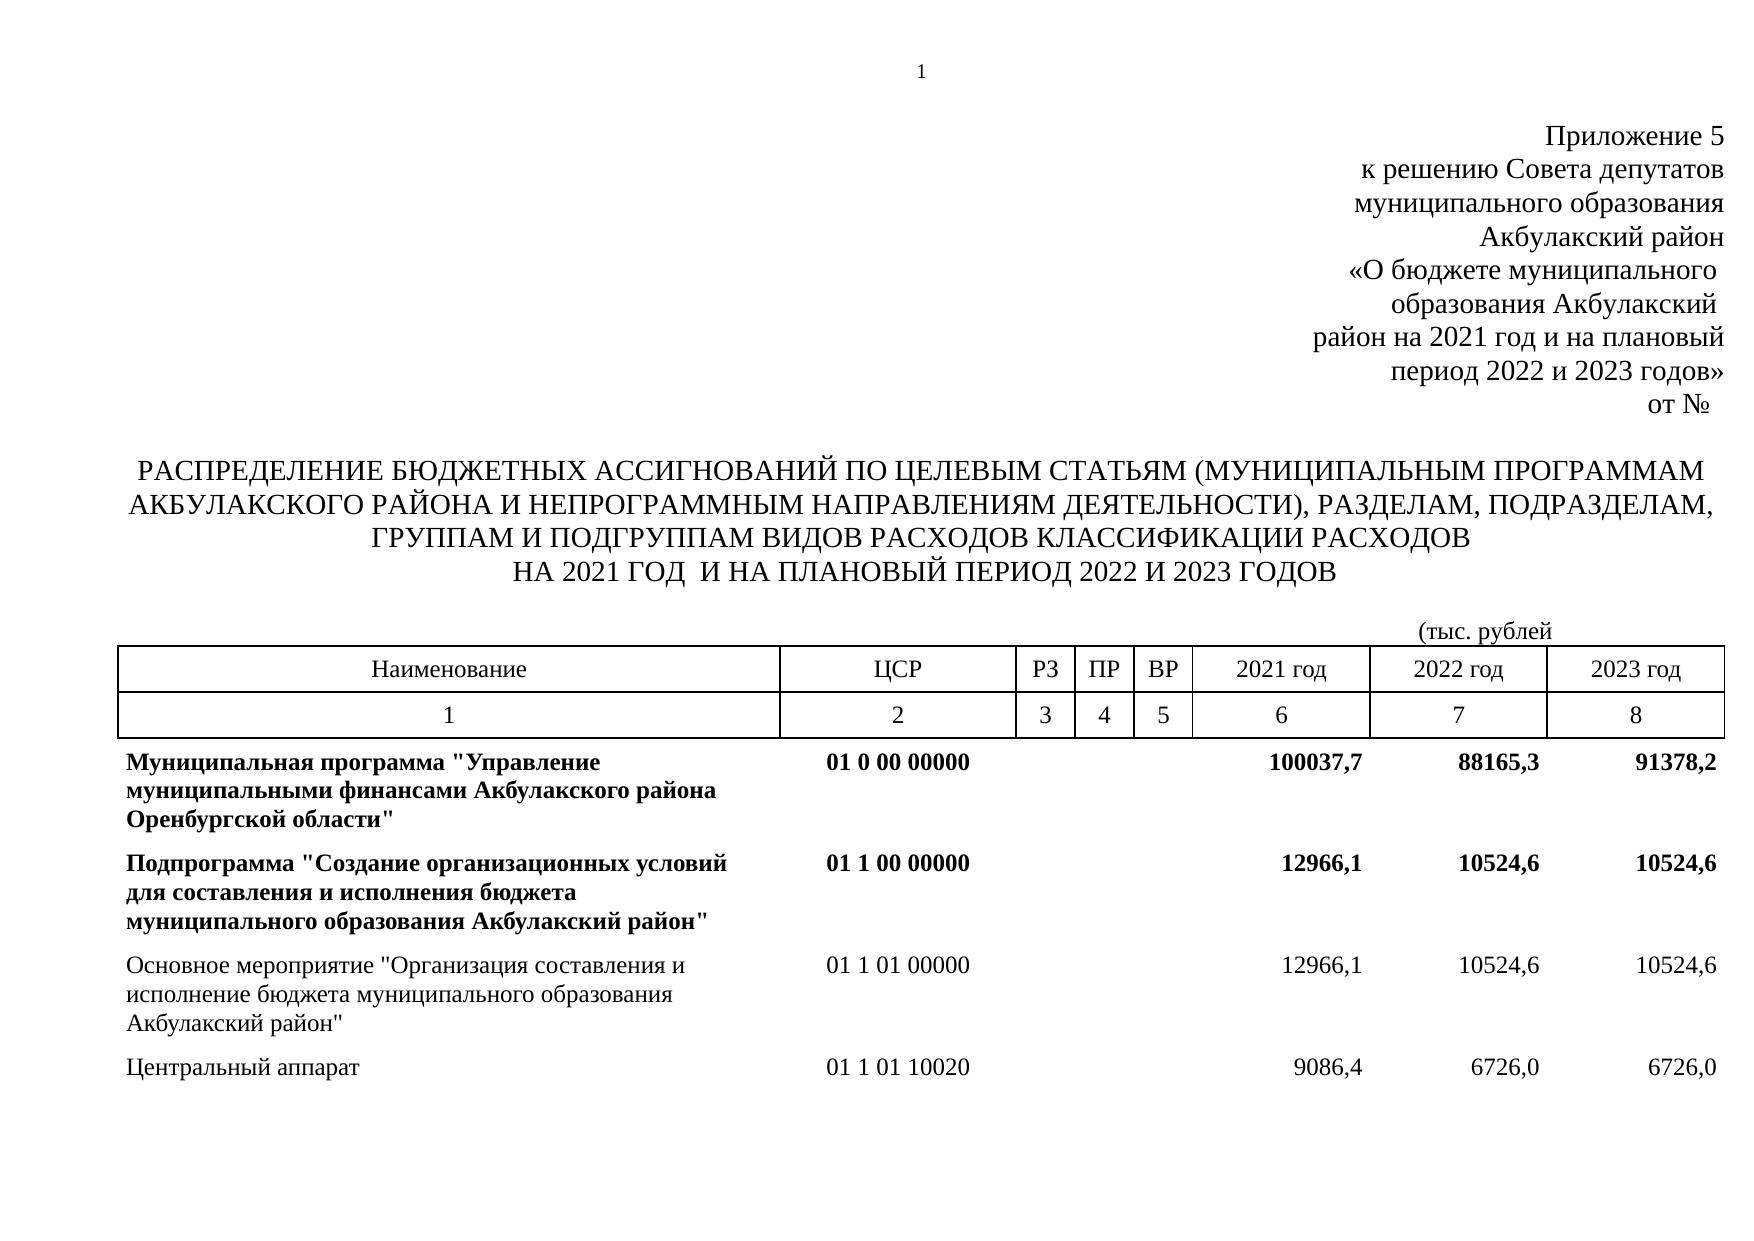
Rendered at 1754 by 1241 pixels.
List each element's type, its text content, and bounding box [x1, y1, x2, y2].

text «О бюджете муниципального [118, 252, 1724, 286]
table_header [1076, 647, 1133, 691]
table_cell 10524,6 [1370, 841, 1547, 943]
table_cell 01 1 01 10020 [780, 1045, 1016, 1089]
table_header 2022 год [1378, 655, 1539, 683]
table_header [1135, 647, 1192, 691]
table_header [781, 693, 1015, 737]
table_cell Основное мероприятие "Организация составления и исполнение бюджета муниципального образования Акбулакский район" [118, 943, 780, 1044]
text РАСПРЕДЕЛЕНИЕ БЮДЖЕТНЫХ АССИГНОВАНИЙ ПО ЦЕЛЕВЫМ СТАТЬЯМ (МУНИЦИПАЛЬНЫМ ПРОГРАММАМ АКБУЛАКСКОГО РАЙОНА И НЕПРОГРАММНЫМ НАПРАВЛЕНИЯМ ДЕЯТЕЛЬНОСТИ), РАЗДЕЛАМ, ПОДРАЗДЕЛАМ, ГРУППАМ И ПОДГРУППАМ ВИДОВ РАСХОДОВ КЛАССИФИКАЦИИ РАСХОДОВ [118, 453, 1724, 554]
table_header РЗ [1024, 655, 1067, 683]
table_header 1 [126, 701, 772, 729]
table_cell 9086,4 [1193, 1045, 1370, 1089]
table_cell [1016, 943, 1075, 1044]
table_cell [1075, 943, 1134, 1044]
table_header 6 [1201, 701, 1362, 729]
table_header [1193, 693, 1369, 737]
table_cell 12966,1 [1193, 943, 1370, 1044]
table_cell 10524,6 [1370, 943, 1547, 1044]
table_cell 12966,1 [1193, 841, 1370, 943]
table_cell Центральный аппарат [118, 1045, 780, 1089]
text Приложение 5 [118, 118, 1724, 152]
table_cell 01 1 00 00000 [780, 841, 1016, 943]
table_cell 10524,6 [1547, 943, 1724, 1044]
table_header [1548, 693, 1724, 737]
text к решению Совета депутатов [118, 152, 1724, 185]
text (тыс. рублей [118, 616, 1724, 645]
table_cell [1016, 739, 1075, 841]
table_cell [1134, 1045, 1193, 1089]
table_header 2023 год [1555, 655, 1716, 683]
table_header [1017, 693, 1074, 737]
table_cell [1075, 1045, 1134, 1089]
table_cell [1134, 943, 1193, 1044]
table_cell 88165,3 [1370, 739, 1547, 841]
table_header [1371, 647, 1546, 691]
table_cell 01 0 00 00000 [780, 739, 1016, 841]
table_header ВР [1142, 655, 1185, 683]
table_cell 6726,0 [1370, 1045, 1547, 1089]
table_header 8 [1555, 701, 1716, 729]
table_cell [1134, 739, 1193, 841]
table_header [119, 647, 779, 691]
table_header 4 [1083, 701, 1126, 729]
text муниципального образования [118, 185, 1724, 219]
table_header 2021 год [1201, 655, 1362, 683]
text образования Акбулакский [118, 286, 1724, 319]
text Акбулакский район [118, 219, 1724, 252]
table_header [1548, 647, 1724, 691]
table_header [781, 647, 1015, 691]
table_header [119, 693, 779, 737]
text район на 2021 год и на плановый [118, 319, 1724, 353]
table_cell Муниципальная программа "Управление муниципальными финансами Акбулакского района Оренбургской области" [118, 739, 780, 841]
text период 2022 и 2023 годов» [118, 353, 1724, 386]
table_cell Подпрограмма "Создание организационных условий для составления и исполнения бюджета муниципального образования Акбулакский район" [118, 841, 780, 943]
table_cell 6726,0 [1547, 1045, 1724, 1089]
table_header 5 [1142, 701, 1185, 729]
table_cell [1016, 841, 1075, 943]
table_cell 91378,2 [1547, 739, 1724, 841]
table_header 2 [788, 701, 1008, 729]
table_header [1017, 647, 1074, 691]
table_cell [1075, 841, 1134, 943]
table_header [1371, 693, 1546, 737]
table_header Наименование [126, 655, 772, 683]
table_cell [1075, 739, 1134, 841]
table_header [1193, 647, 1369, 691]
table_header ЦСР [788, 655, 1008, 683]
text НА 2021 ГОД И НА ПЛАНОВЫЙ ПЕРИОД 2022 И 2023 ГОДОВ [118, 554, 1724, 588]
table_cell [1134, 841, 1193, 943]
table_cell [1016, 1045, 1075, 1089]
text от № [118, 386, 1724, 420]
table_header ПР [1083, 655, 1126, 683]
table_cell 01 1 01 00000 [780, 943, 1016, 1044]
table_cell 10524,6 [1547, 841, 1724, 943]
table_header 7 [1378, 701, 1539, 729]
table_cell 100037,7 [1193, 739, 1370, 841]
table_header [1076, 693, 1133, 737]
table_header 3 [1024, 701, 1067, 729]
table_header [1135, 693, 1192, 737]
